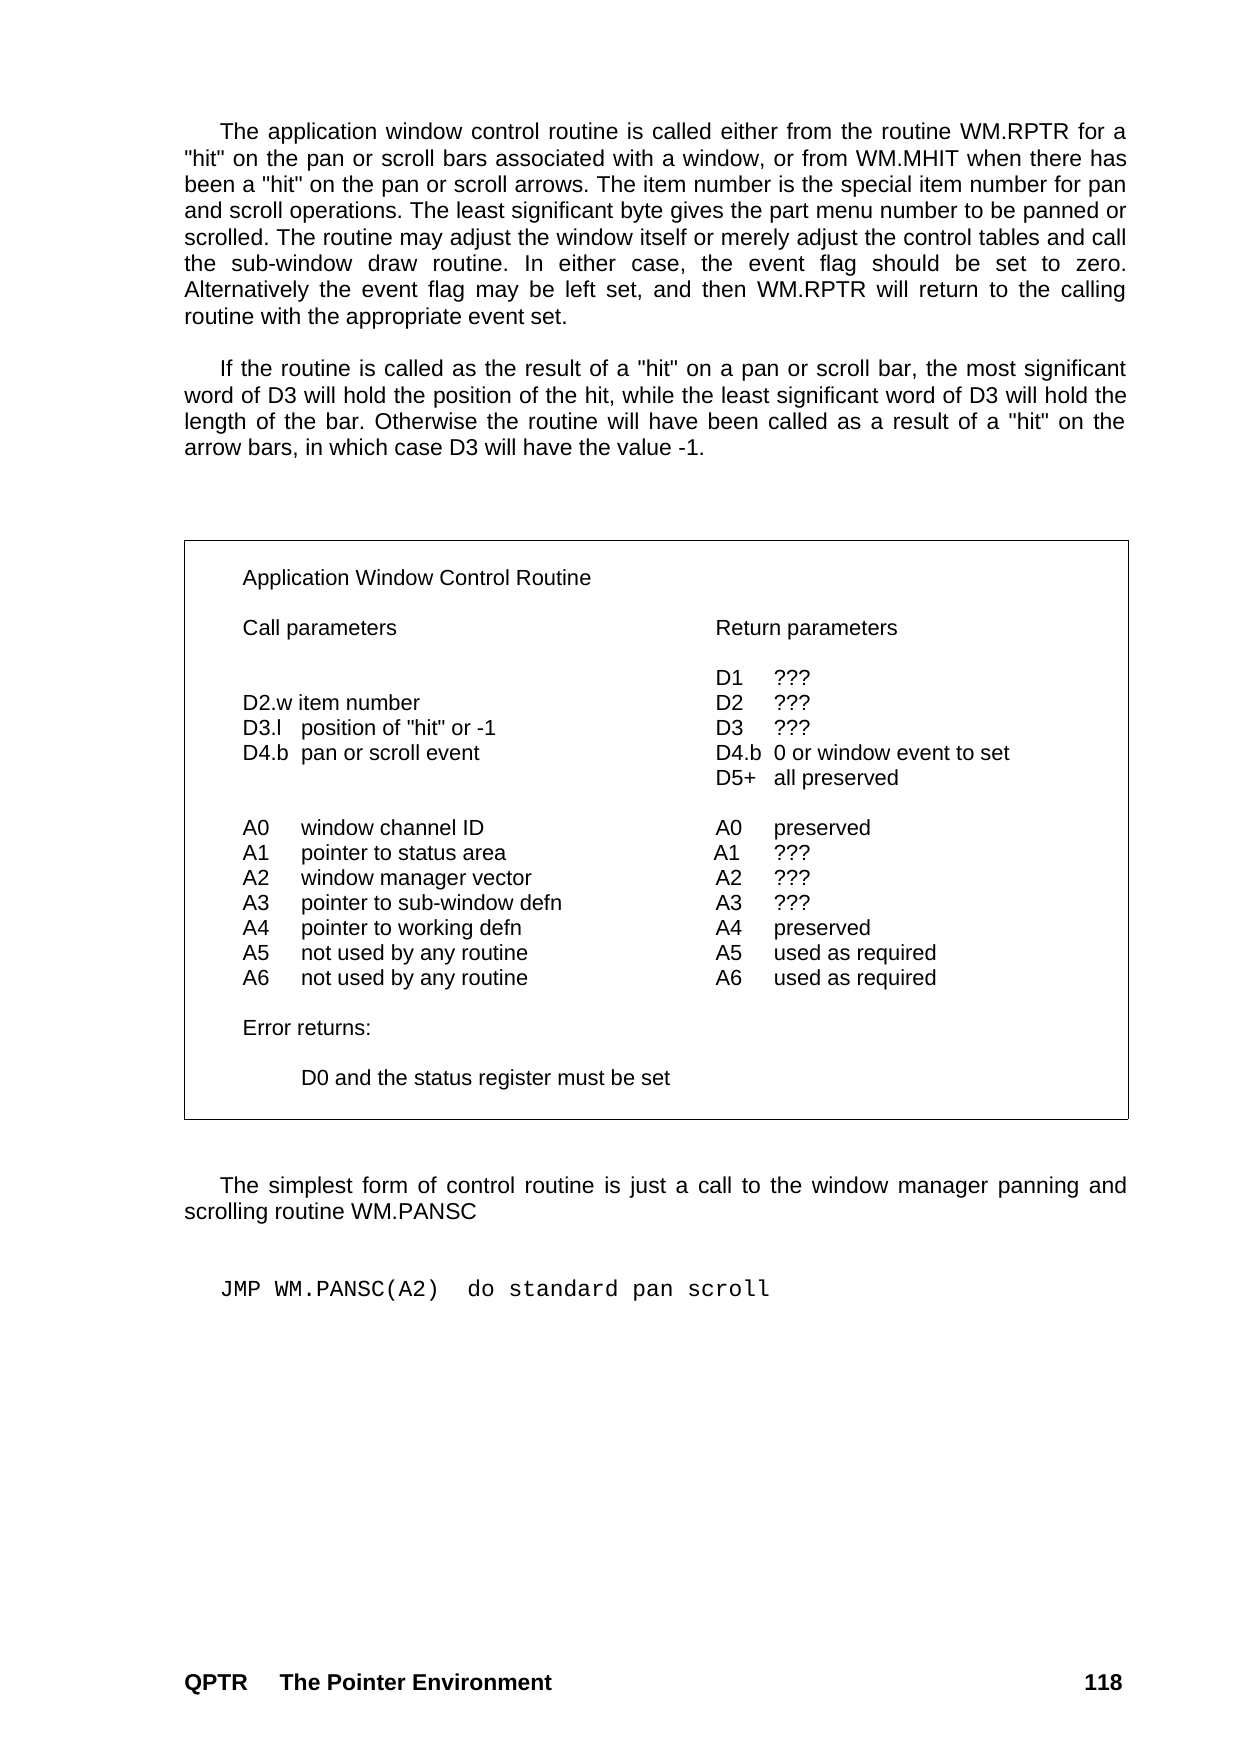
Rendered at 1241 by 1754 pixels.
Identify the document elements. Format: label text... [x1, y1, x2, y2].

text If the routine is called as the result of a "hit" on a pan or scroll bar, the most significant word of D3 will hold the position of the hit, while the least significant word of D3 will hold the length of the bar. Otherwise the routine will have been called as a result of a "hit" on the arrow bars, in which case D3 will have the value -1. [184, 355, 1128, 461]
table_cell [295, 765, 692, 790]
table_cell A1 [215, 840, 294, 865]
table_cell [295, 990, 692, 1015]
table_cell [768, 1040, 1065, 1065]
table_cell not used by any routine [295, 940, 692, 965]
table_cell position of "hit" or -1 [295, 715, 692, 740]
table_cell [768, 1065, 1065, 1090]
table_cell [693, 1040, 767, 1065]
table_cell A6 [693, 965, 767, 990]
table_cell [185, 715, 215, 740]
table_cell D4.b [693, 740, 767, 765]
text JMP WM.PANSC(A2) do standard pan scroll [184, 1277, 1128, 1303]
table_cell [215, 765, 294, 790]
table_cell ??? [768, 690, 1065, 715]
table_cell [693, 565, 767, 590]
table_cell [185, 590, 215, 615]
table_cell [768, 790, 1065, 815]
table_cell D3.l [215, 715, 294, 740]
table_cell [768, 640, 1065, 665]
table_cell [185, 1040, 215, 1065]
table_cell pointer to status area [295, 840, 692, 865]
table_cell [295, 590, 692, 615]
table_cell [1065, 690, 1128, 715]
table_cell [768, 1090, 1065, 1119]
table_cell A3 [215, 890, 294, 915]
table_header [768, 541, 1065, 565]
table_cell preserved [768, 815, 1065, 840]
table_cell [1065, 990, 1128, 1015]
table_cell [1065, 1040, 1128, 1065]
table_cell used as required [768, 940, 1065, 965]
table_cell [185, 840, 215, 865]
table_cell [1065, 665, 1128, 690]
table_cell [1065, 590, 1128, 615]
table_cell [185, 765, 215, 790]
table_cell [1065, 815, 1128, 840]
table_cell D1 [693, 665, 767, 690]
table_header [185, 541, 215, 565]
table_cell [185, 915, 215, 940]
table_cell [768, 1015, 1065, 1040]
table_cell [185, 1065, 215, 1090]
table_cell [1065, 740, 1128, 765]
table_cell D5+ [693, 765, 767, 790]
table_cell [185, 615, 215, 640]
table_cell preserved [768, 915, 1065, 940]
table_cell ??? [768, 890, 1065, 915]
table_cell [768, 565, 1065, 590]
table_cell ??? [768, 840, 1065, 865]
table_cell [215, 665, 294, 690]
table_cell D3 [693, 715, 767, 740]
table_cell [185, 990, 215, 1015]
table_cell [185, 1090, 215, 1119]
table_cell [215, 590, 294, 615]
table_cell pointer to sub-window defn [295, 890, 692, 915]
table_cell [693, 1065, 767, 1090]
table_cell Return parameters [693, 615, 1065, 640]
table_cell [693, 640, 767, 665]
table_cell [295, 665, 692, 690]
table_cell [1065, 565, 1128, 590]
table_cell D2 [693, 690, 767, 715]
table_cell ??? [768, 665, 1065, 690]
table_cell [185, 565, 215, 590]
table_cell [693, 790, 767, 815]
table_header [693, 541, 767, 565]
table_cell [185, 865, 215, 890]
table_cell [1065, 615, 1128, 640]
table_cell A2 [693, 865, 767, 890]
table_cell D4.b [215, 740, 294, 765]
table_cell [185, 790, 215, 815]
table_cell [1065, 965, 1128, 990]
table_cell A3 [693, 890, 767, 915]
table_cell [215, 990, 294, 1015]
table_cell D2.w item number [215, 690, 692, 715]
table_cell A6 [215, 965, 294, 990]
table_cell [185, 665, 215, 690]
table_cell Call parameters [215, 615, 692, 640]
table_cell A2 [215, 865, 294, 890]
table_cell used as required [768, 965, 1065, 990]
table_cell Error returns: [215, 1015, 692, 1040]
table_cell [1065, 915, 1128, 940]
table_header [215, 541, 294, 565]
table_cell [768, 990, 1065, 1015]
table_cell [215, 1040, 294, 1065]
table_cell ??? [768, 715, 1065, 740]
table_cell Application Window Control Routine [215, 565, 692, 590]
table_cell [693, 1090, 767, 1119]
table_cell [1065, 1015, 1128, 1040]
table_cell [185, 690, 215, 715]
table_cell [1065, 640, 1128, 665]
table_cell pan or scroll event [295, 740, 692, 765]
table_cell [215, 640, 294, 665]
table_cell [1065, 865, 1128, 890]
table_cell [215, 790, 294, 815]
table_header [1065, 541, 1128, 565]
table_cell [185, 940, 215, 965]
table_cell window manager vector [295, 865, 692, 890]
table_cell [295, 1040, 692, 1065]
table_cell [1065, 715, 1128, 740]
table_cell A5 [693, 940, 767, 965]
table_cell [693, 590, 767, 615]
table_cell A4 [215, 915, 294, 940]
table_cell [185, 815, 215, 840]
table_cell [215, 1065, 294, 1090]
text The simplest form of control routine is just a call to the window manager panning and scrolling routine WM.PANSC [184, 1172, 1128, 1224]
table_cell [1065, 1090, 1128, 1119]
table_cell [1065, 840, 1128, 865]
table_cell window channel ID [295, 815, 692, 840]
table_cell [295, 1090, 692, 1119]
table_cell [185, 965, 215, 990]
table_cell [1065, 765, 1128, 790]
table_cell [185, 1015, 215, 1040]
table_cell pointer to working defn [295, 915, 692, 940]
table_cell [185, 890, 215, 915]
table_cell [215, 1090, 294, 1119]
table_cell A0 [215, 815, 294, 840]
table_cell [768, 590, 1065, 615]
table_cell ??? [768, 865, 1065, 890]
table_cell [1065, 1065, 1128, 1090]
table_header [295, 541, 692, 565]
table_cell A0 [693, 815, 767, 840]
table_cell A1 [693, 840, 767, 865]
text The application window control routine is called either from the routine WM.RPTR for a "hit" on the pan or scroll bars associated with a window, or from WM.MHIT when there has been a "hit" on the pan or scroll arrows. The item number is the special item number for pan and scroll operations. The least significant byte gives the part menu number to be panned or scrolled. The routine may adjust the window itself or merely adjust the control tables and call the sub-window draw routine. In either case, the event flag should be set to zero. Alternatively the event flag may be left set, and then WM.RPTR will return to the calling routine with the appropriate event set. [184, 118, 1128, 329]
table_cell [1065, 940, 1128, 965]
table_cell [185, 640, 215, 665]
table_cell [1065, 790, 1128, 815]
table_cell 0 or window event to set [768, 740, 1065, 765]
table_cell [693, 1015, 767, 1040]
table_cell [1065, 890, 1128, 915]
table_cell [295, 790, 692, 815]
table_cell [185, 740, 215, 765]
table_cell [693, 990, 767, 1015]
table_cell D0 and the status register must be set [295, 1065, 692, 1090]
table_cell [295, 640, 692, 665]
table_cell A4 [693, 915, 767, 940]
table_cell A5 [215, 940, 294, 965]
table_cell all preserved [768, 765, 1065, 790]
table_cell not used by any routine [295, 965, 692, 990]
